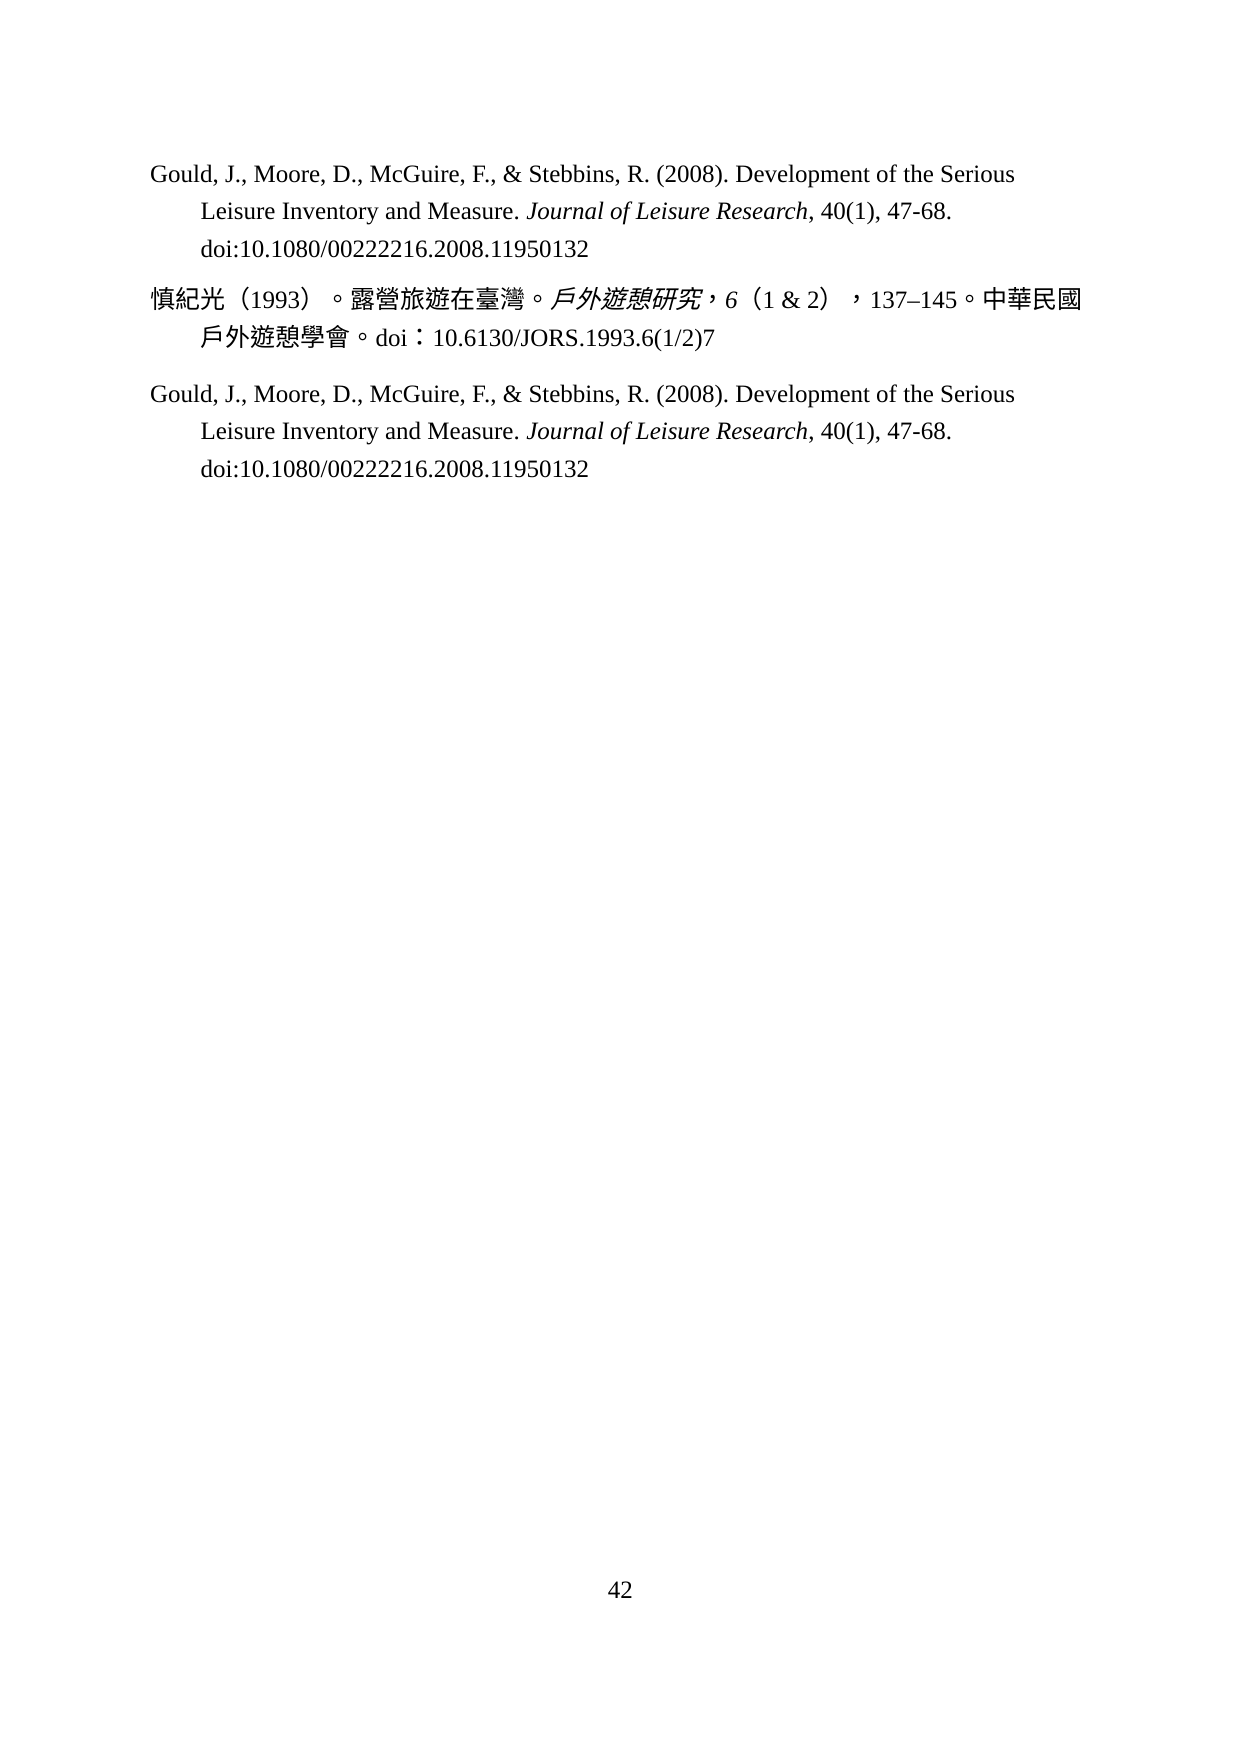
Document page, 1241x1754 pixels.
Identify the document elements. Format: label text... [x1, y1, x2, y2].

text Gould, J., Moore, D., McGuire, F., & Stebbins, R. (2008). Development of the Serious Leisure Inventory and Measure. Journal of Leisure Research, 40(1), 47-68. doi:10.1080/00222216.2008.11950132 [150, 370, 1090, 482]
text Gould, J., Moore, D., McGuire, F., & Stebbins, R. (2008). Development of the Serious Leisure Inventory and Measure. Journal of Leisure Research, 40(1), 47-68. doi:10.1080/00222216.2008.11950132 [150, 150, 1090, 262]
text 慎紀光（1993）。露營旅遊在臺灣。戶外遊憩研究，6（1 & 2），137–145。中華民國戶外遊憩學會。doi：10.6130/JORS.1993.6(1/2)7 [150, 279, 1090, 354]
